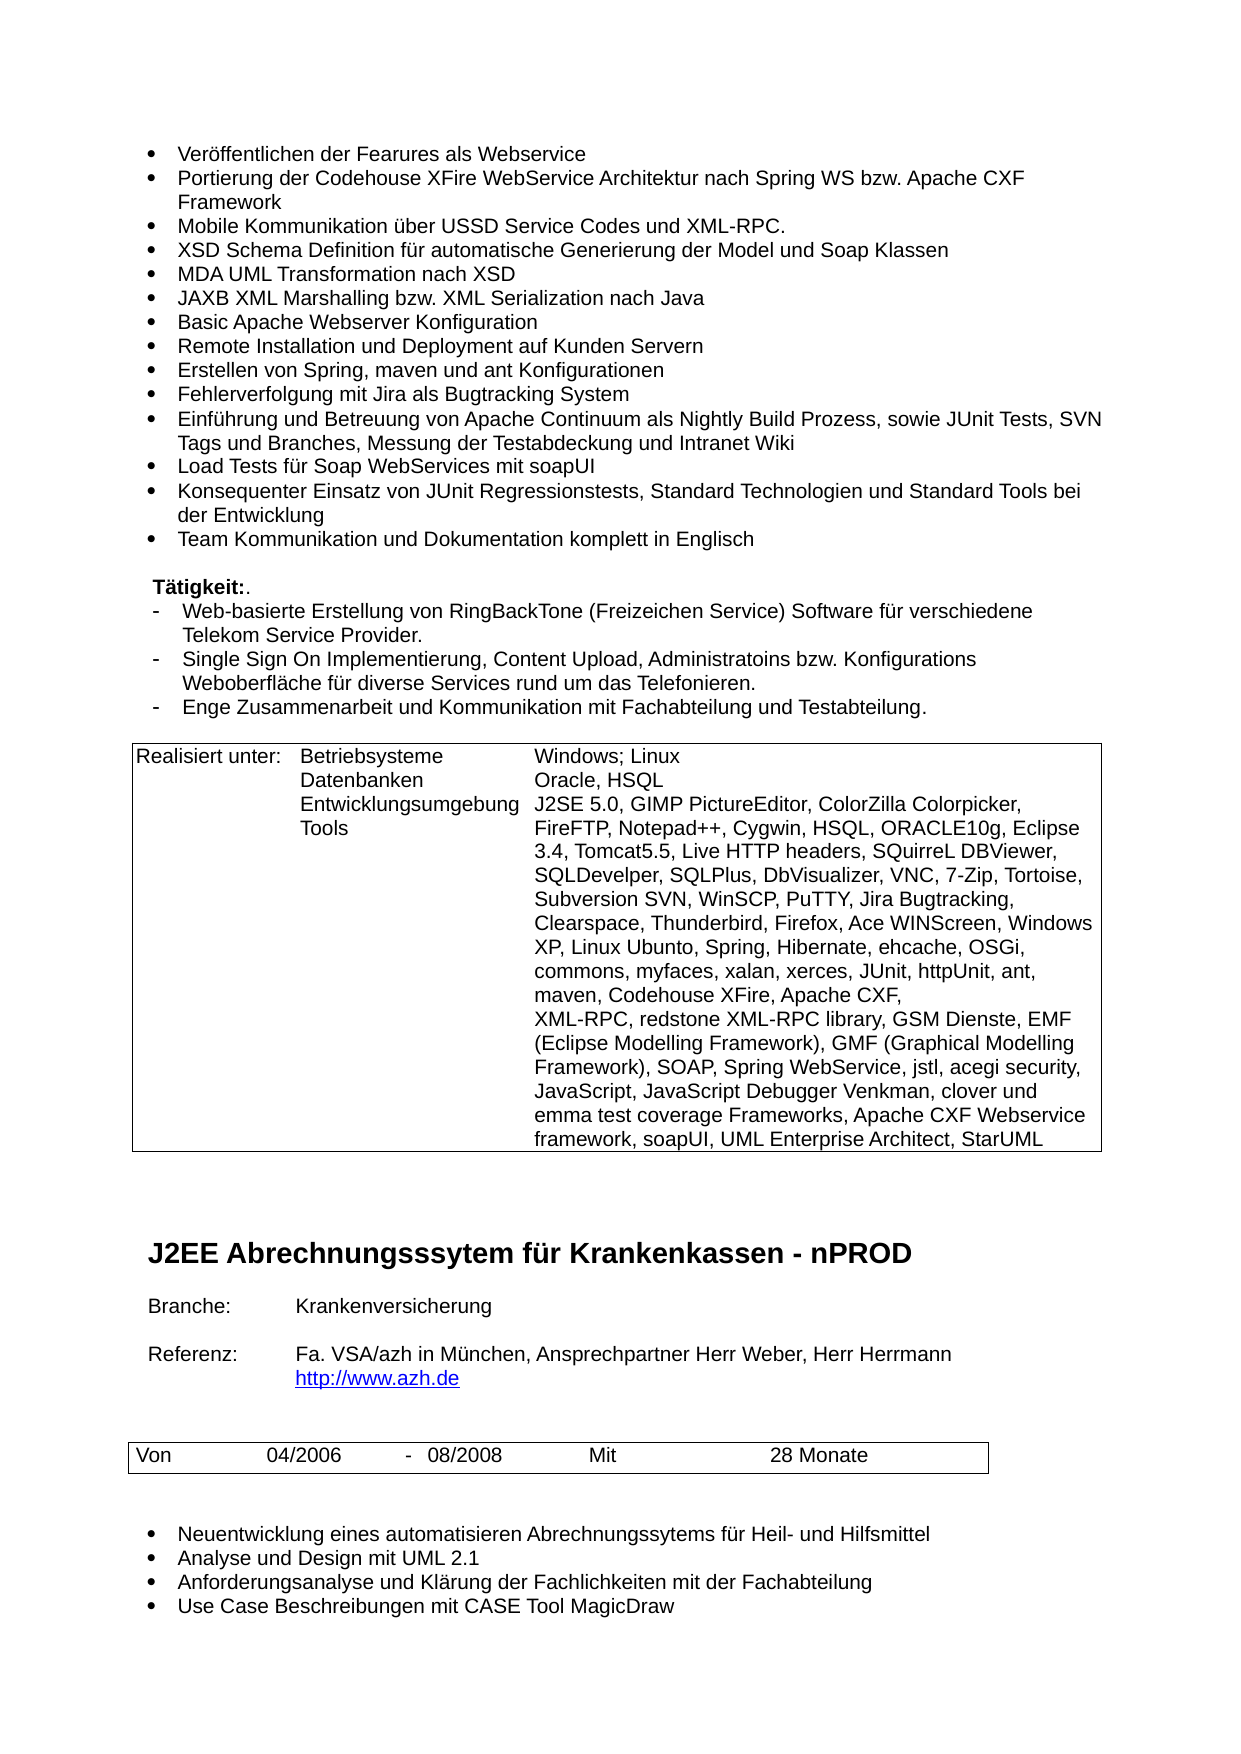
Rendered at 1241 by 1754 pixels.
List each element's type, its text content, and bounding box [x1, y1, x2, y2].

list Team Kommunikation und Dokumentation komplett in Englisch [148, 526, 1110, 551]
table_header 04/2006 [259, 1443, 398, 1472]
list Veröffentlichen der Fearures als Webservice [148, 142, 1110, 166]
list XSD Schema Definition für automatische Generierung der Model und Soap Klassen [148, 238, 1110, 262]
list Remote Installation und Deployment auf Kunden Servern [148, 334, 1110, 358]
list Web-basierte Erstellung von RingBackTone (Freizeichen Service) Software für verschiedene Telekom Service Provider. [152, 598, 1110, 646]
list Enge Zusammenarbeit und Kommunikation mit Fachabteilung und Testabteilung. [152, 694, 1110, 718]
list Neuentwicklung eines automatisieren Abrechnungssytems für Heil- und Hilfsmittel [148, 1521, 1110, 1546]
list JAXB XML Marshalling bzw. XML Serialization nach Java [148, 286, 1110, 310]
text Branche: Krankenversicherung [148, 1294, 1110, 1318]
table_header Von [129, 1443, 259, 1472]
text Referenz: Fa. VSA/azh in München, Ansprechpartner Herr Weber, Herr Herrmann [148, 1342, 1110, 1366]
table_header Mit [581, 1443, 762, 1472]
table_cell [133, 791, 297, 1151]
list Use Case Beschreibungen mit CASE Tool MagicDraw [148, 1594, 1110, 1618]
text Tätigkeit:. [152, 574, 1110, 598]
table_header 28 Monate [763, 1443, 988, 1472]
table_cell J2SE 5.0, GIMP PictureEditor, ColorZilla Colorpicker, FireFTP, Notepad++, Cygwin, HSQL, ORACLE10g, Eclipse 3.4, Tomcat5.5, Live HTTP headers, SQuirreL DBViewer, SQLDevelper, SQLPlus, DbVisualizer, VNC, 7-Zip, Tortoise, Subversion SVN, WinSCP, PuTTY, Jira Bugtracking, Clearspace, Thunderbird, Firefox, Ace WINScreen, Windows XP, Linux Ubunto, Spring, Hibernate, ehcache, OSGi, commons, myfaces, xalan, xerces, JUnit, httpUnit, ant, maven, Codehouse XFire, Apache CXF, XML-RPC, redstone XML-RPC library, GSM Dienste, EMF (Eclipse Modelling Framework), GMF (Graphical Modelling Framework), SOAP, Spring WebService, jstl, acegi security, JavaScript, JavaScript Debugger Venkman, clover und emma test coverage Frameworks, Apache CXF Webservice framework, soapUI, UML Enterprise Architect, StarUML [531, 791, 1101, 1151]
table_header 08/2008 [420, 1443, 581, 1472]
list Anforderungsanalyse und Klärung der Fachlichkeiten mit der Fachabteilung [148, 1569, 1110, 1594]
list Einführung und Betreuung von Apache Continuum als Nightly Build Prozess, sowie JUnit Tests, SVN Tags und Branches, Messung der Testabdeckung und Intranet Wiki [148, 406, 1110, 454]
table_cell Entwicklungsumgebung Tools [297, 791, 531, 1151]
table_header - [398, 1443, 420, 1472]
table_header Realisiert unter: [133, 744, 297, 791]
list Konsequenter Einsatz von JUnit Regressionstests, Standard Technologien und Standard Tools bei der Entwicklung [148, 478, 1110, 526]
text http://www.azh.de [221, 1366, 1110, 1418]
table_header Betriebsysteme Datenbanken [297, 744, 531, 791]
list Fehlerverfolgung mit Jira als Bugtracking System [148, 382, 1110, 406]
list MDA UML Transformation nach XSD [148, 262, 1110, 286]
list Mobile Kommunikation über USSD Service Codes und XML-RPC. [148, 214, 1110, 238]
list Single Sign On Implementierung, Content Upload, Administratoins bzw. Konfigurations Weboberfläche für diverse Services rund um das Telefonieren. [152, 646, 1110, 694]
list Basic Apache Webserver Konfiguration [148, 310, 1110, 334]
subtitle J2EE Abrechnungsssytem für Krankenkassen - nPROD [148, 1236, 1110, 1270]
list Erstellen von Spring, maven und ant Konfigurationen [148, 358, 1110, 382]
list Analyse und Design mit UML 2.1 [148, 1546, 1110, 1569]
table_header Windows; Linux Oracle, HSQL [531, 744, 1101, 791]
list Load Tests für Soap WebServices mit soapUI [148, 454, 1110, 478]
list Portierung der Codehouse XFire WebService Architektur nach Spring WS bzw. Apache CXF Framework [148, 166, 1110, 214]
